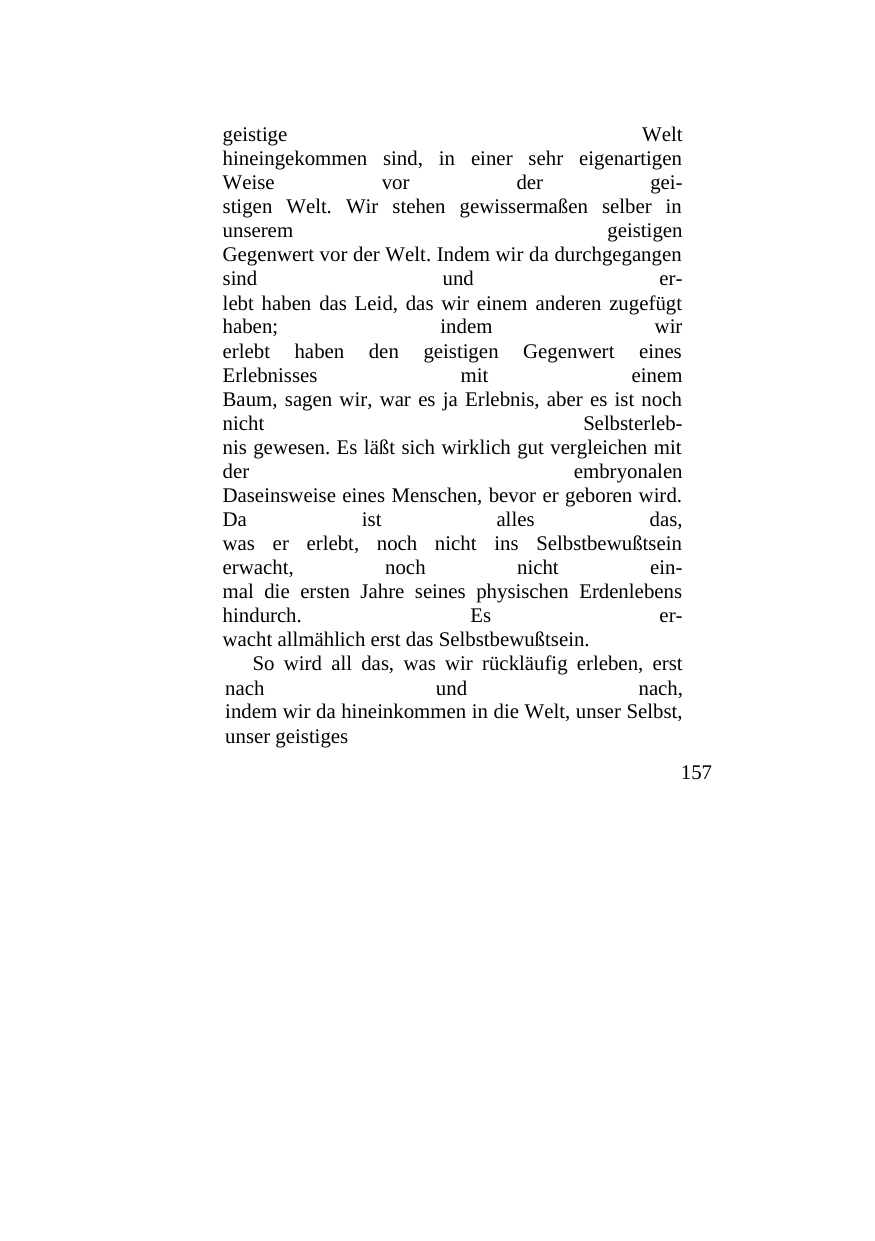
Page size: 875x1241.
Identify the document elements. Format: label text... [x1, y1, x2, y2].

text 157 [681, 760, 808, 784]
text geistige Welt hineingekommen sind, in einer sehr eigenartigen Weise vor der gei- stigen Welt. Wir stehen gewissermaßen selber in unserem geistigen Gegenwert vor der Welt. Indem wir da durchgegangen sind und er- lebt haben das Leid, das wir einem anderen zugefügt haben; indem wir erlebt haben den geistigen Gegenwert eines Erlebnisses mit einem Baum, sagen wir, war es ja Erlebnis, aber es ist noch nicht Selbsterleb- nis gewesen. Es läßt sich wirklich gut vergleichen mit der embryonalen Daseinsweise eines Menschen, bevor er geboren wird. Da ist alles das, was er erlebt, noch nicht ins Selbstbewußtsein erwacht, noch nicht ein- mal die ersten Jahre seines physischen Erdenlebens hindurch. Es er- wacht allmählich erst das Selbstbewußtsein. [222, 122, 682, 651]
text So wird all das, was wir rückläufig erleben, erst nach und nach, indem wir da hineinkommen in die Welt, unser Selbst, unser geistiges [225, 651, 683, 748]
